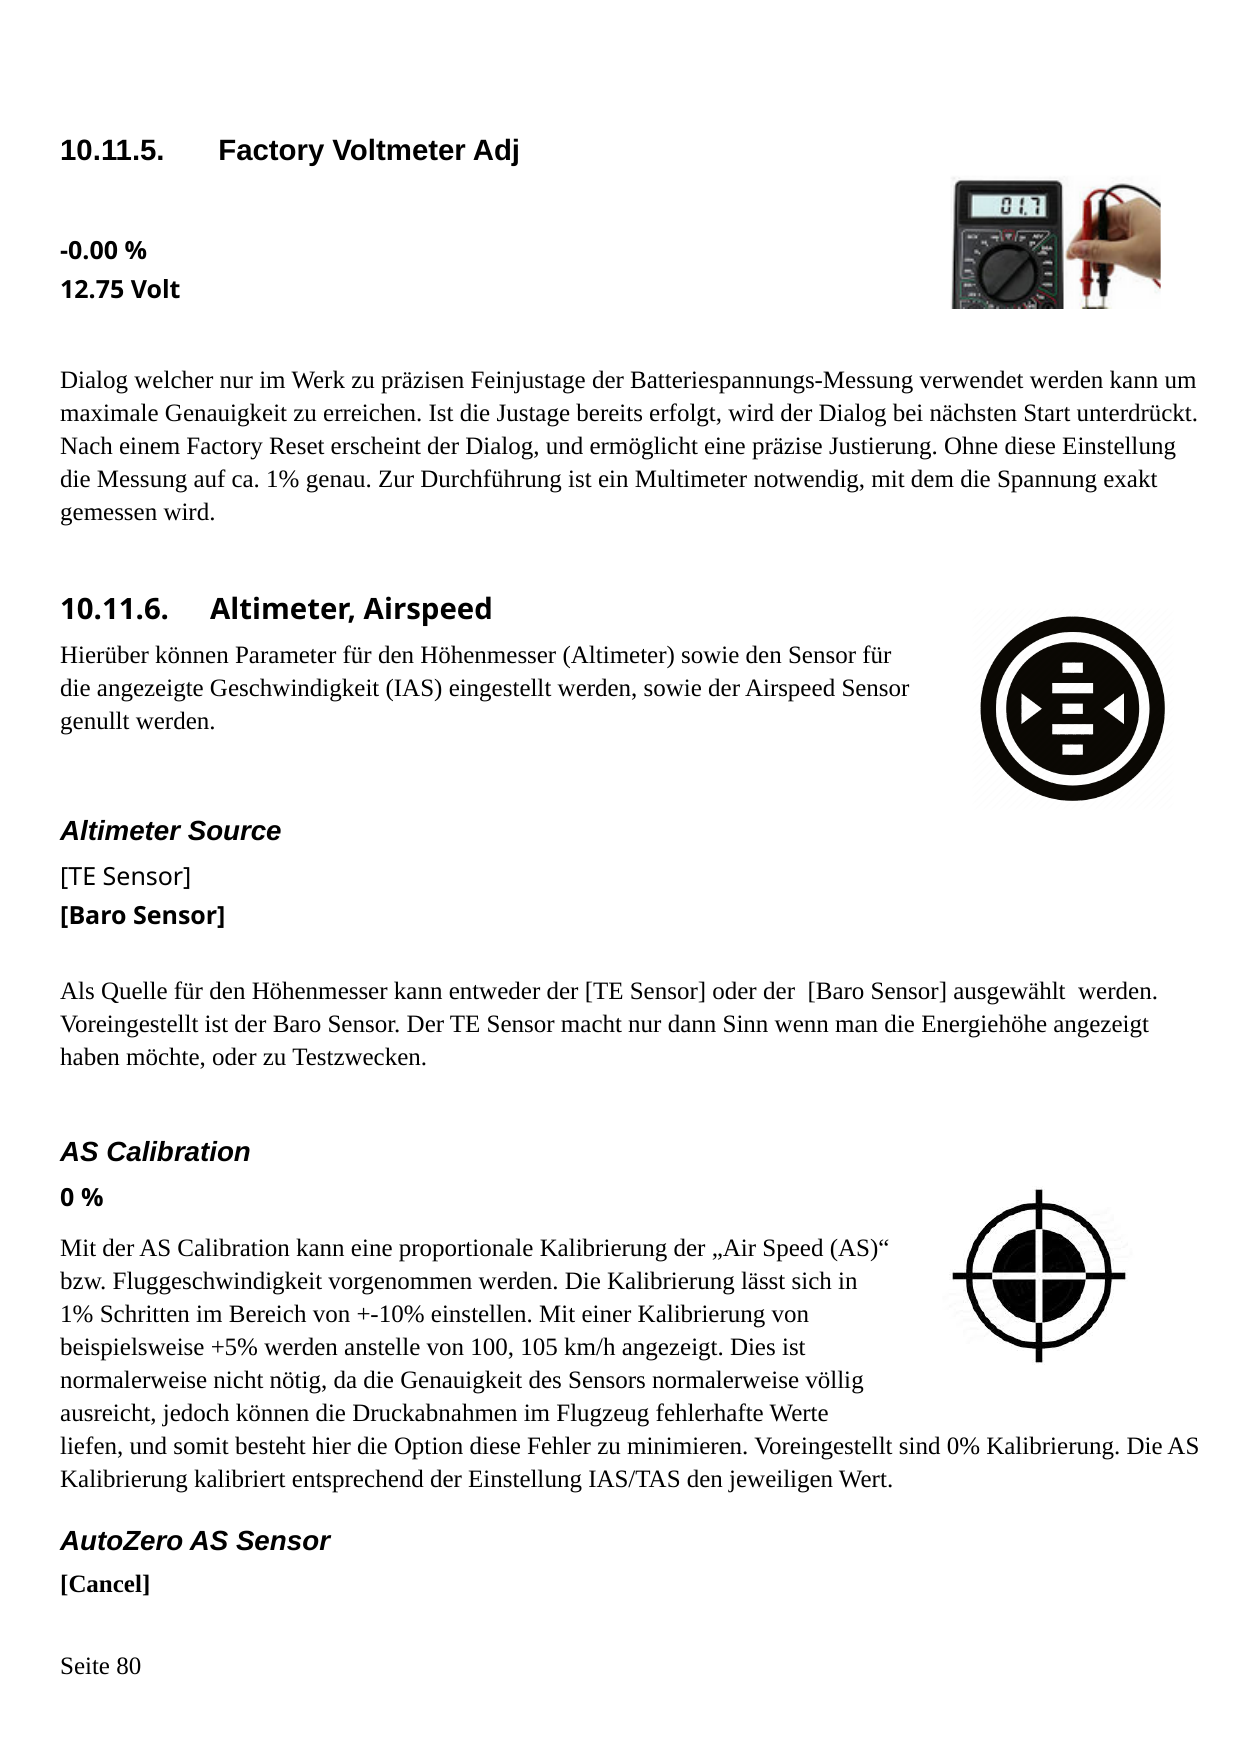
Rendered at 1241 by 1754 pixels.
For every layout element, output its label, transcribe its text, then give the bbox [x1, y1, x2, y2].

subtitle AS Calibration [60, 1135, 1207, 1167]
text [TE Sensor] [60, 858, 1207, 892]
text [Baro Sensor] [60, 898, 1207, 932]
subtitle AutoZero AS Sensor [60, 1524, 1207, 1556]
text Hierüber können Parameter für den Höhenmesser (Altimeter) sowie den Sensor für die angezeigte Geschwindigkeit (IAS) eingestellt werden, sowie der Airspeed Sensor genullt werden. [60, 640, 970, 735]
text 0 % [60, 1179, 942, 1213]
subtitle Factory Voltmeter Adj [60, 133, 1207, 166]
text Als Quelle für den Höhenmesser kann entweder der [TE Sensor] oder der [Baro Sensor] ausgewählt werden. Voreingestellt ist der Baro Sensor. Der TE Sensor macht nur dann Sinn wenn man die Energiehöhe angezeigt haben möchte, oder zu Testzwecken. [60, 976, 1207, 1071]
picture [943, 173, 1161, 309]
text [Cancel] [60, 1569, 1207, 1598]
subtitle Altimeter Source [60, 814, 1207, 846]
subtitle Altimeter, Airspeed [60, 588, 1207, 628]
text 12.75 Volt [60, 272, 943, 306]
picture [970, 606, 1175, 811]
text -0.00 % [60, 233, 943, 267]
text [1161, 272, 1207, 306]
text [1161, 233, 1207, 267]
text Mit der AS Calibration kann eine proportionale Kalibrierung der „Air Speed (AS)“ bzw. Fluggeschwindigkeit vorgenommen werden. Die Kalibrierung lässt sich in 1% Schritten im Bereich von +-10% einstellen. Mit einer Kalibrierung von beispielsweise +5% werden anstelle von 100, 105 km/h angezeigt. Dies ist normalerweise nicht nötig, da die Genauigkeit des Sensors normalerweise völlig ausreicht, jedoch können die Druckabnahmen im Flugzeug fehlerhafte Werte liefen, und somit besteht hier die Option diese Fehler zu minimieren. Voreingestellt sind 0% Kalibrierung. Die AS Kalibrierung kalibriert entsprechend der Einstellung IAS/TAS den jeweiligen Wert. [60, 1233, 1207, 1493]
text [1135, 1179, 1207, 1213]
picture [942, 1179, 1135, 1372]
text Dialog welcher nur im Werk zu präzisen Feinjustage der Batteriespannungs-Messung verwendet werden kann um maximale Genauigkeit zu erreichen. Ist die Justage bereits erfolgt, wird der Dialog bei nächsten Start unterdrückt. Nach einem Factory Reset erscheint der Dialog, und ermöglicht eine präzise Justierung. Ohne diese Einstellung die Messung auf ca. 1% genau. Zur Durchführung ist ein Multimeter notwendig, mit dem die Spannung exakt gemessen wird. [60, 365, 1207, 526]
